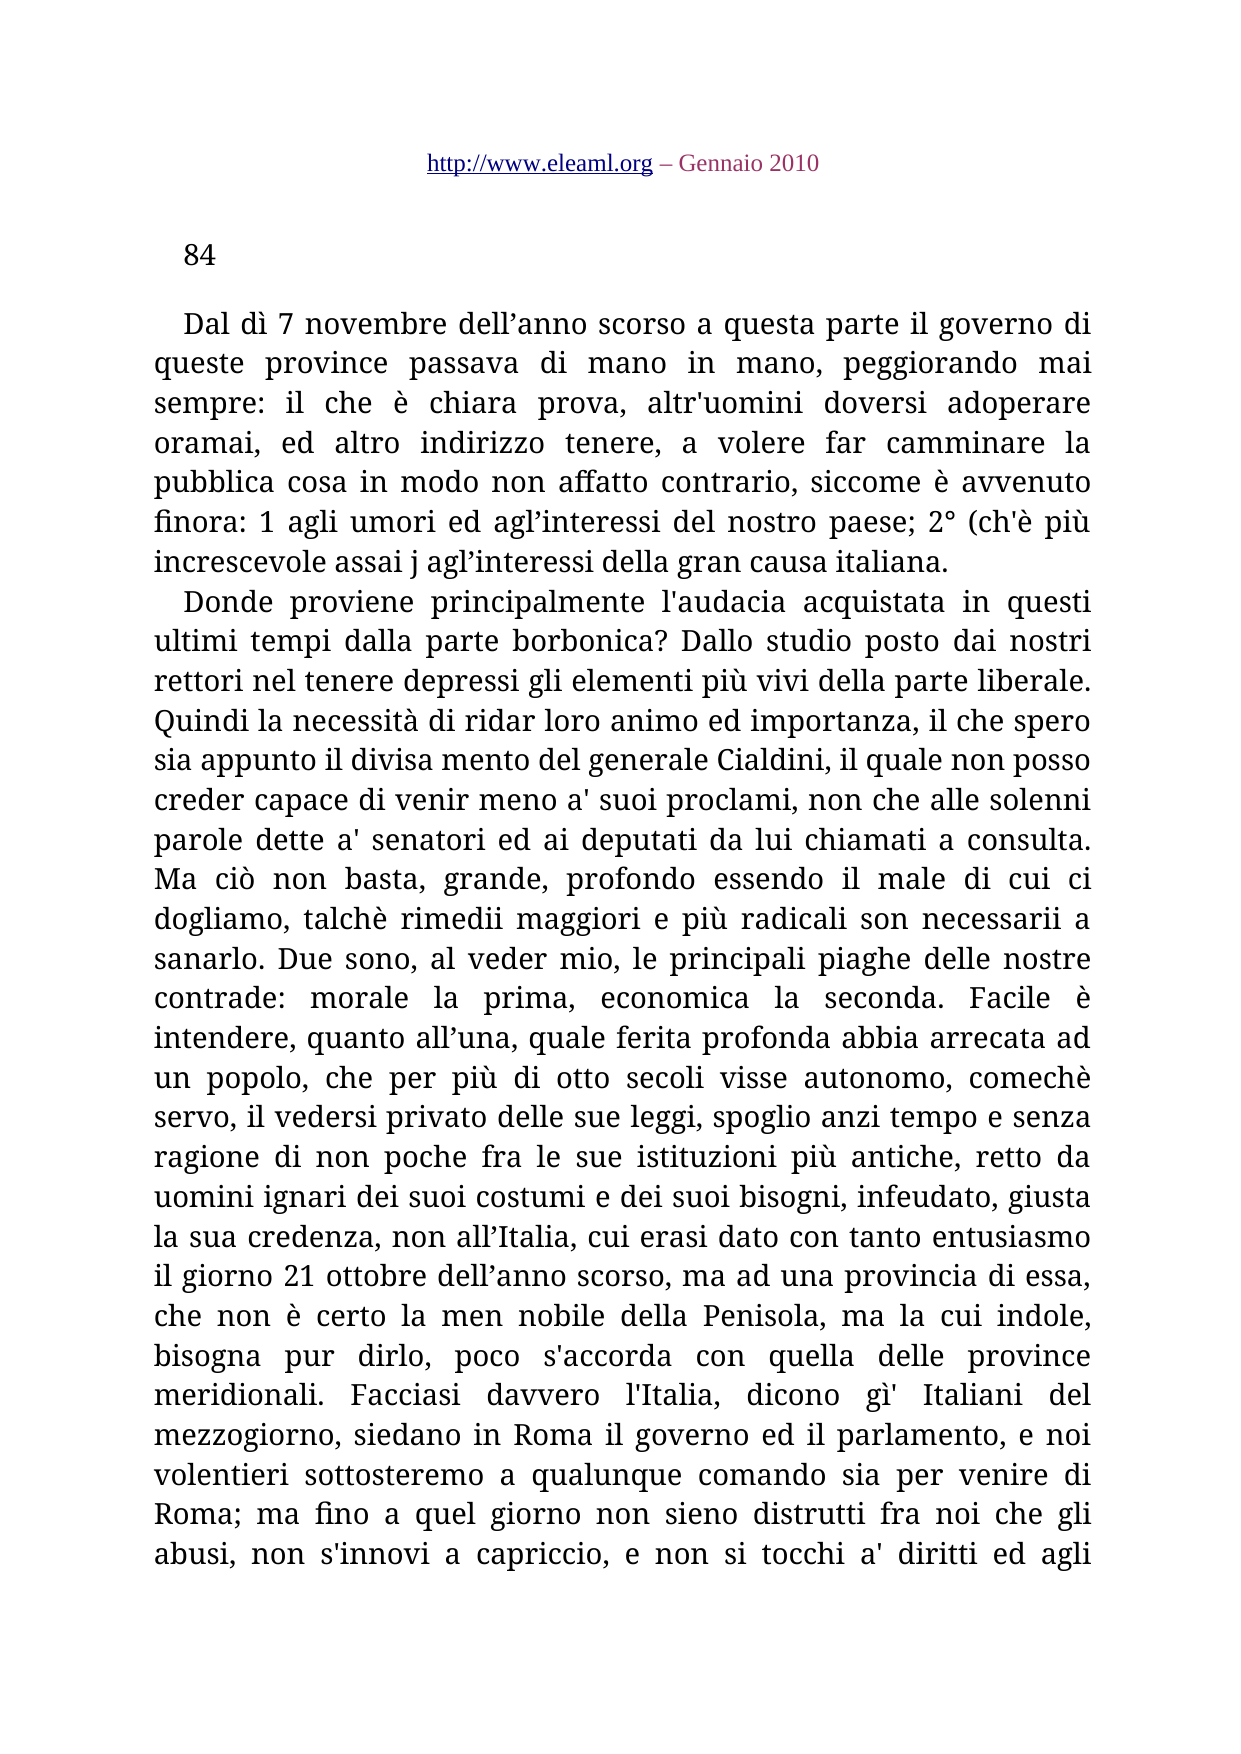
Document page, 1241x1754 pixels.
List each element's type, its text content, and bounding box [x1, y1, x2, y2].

text Donde proviene principalmente l'audacia acquistata in questi ultimi tempi dalla parte borbonica? Dallo studio posto dai nostri rettori nel tenere depressi gli elementi più vivi della parte liberale. Quindi la necessità di ridar loro animo ed importanza, il che spero sia appunto il divisa mento del generale Cialdini, il quale non posso creder capace di venir meno a' suoi proclami, non che alle solenni parole dette a' senatori ed ai deputati da lui chiamati a consulta. Ma ciò non basta, grande, profondo essendo il male di cui ci dogliamo, talchè rimedii maggiori e più radicali son necessarii a sanarlo. Due sono, al veder mio, le principali piaghe delle nostre contrade: morale la prima, economica la seconda. Facile è intendere, quanto all’una, quale ferita profonda abbia arrecata ad un popolo, che per più di otto secoli visse autonomo, comechè servo, il vedersi privato delle sue leggi, spoglio anzi tempo e senza ragione di non poche fra le sue istituzioni più antiche, retto da uomini ignari dei suoi costumi e dei suoi bisogni, infeudato, giusta la sua credenza, non all’Italia, cui erasi dato con tanto entusiasmo il giorno 21 ottobre dell’anno scorso, ma ad una provincia di essa, che non è certo la men nobile della Penisola, ma la cui indole, bisogna pur dirlo, poco s'accorda con quella delle province meridionali. Facciasi davvero l'Italia, dicono gì' Italiani del mezzogiorno, siedano in Roma il governo ed il parlamento, e noi volentieri sottosteremo a qualunque comando sia per venire di Roma; ma fino a quel giorno non sieno distrutti fra noi che gli abusi, non s'innovi a capriccio, e non si tocchi a' diritti ed agli [153, 581, 1092, 1573]
text Dal dì 7 novembre dell’anno scorso a questa parte il governo di queste province passava di mano in mano, peggiorando mai sempre: il che è chiara prova, altr'uomini doversi adoperare oramai, ed altro indirizzo tenere, a volere far camminare la pubblica cosa in modo non affatto contrario, siccome è avvenuto finora: 1 agli umori ed agl’interessi del nostro paese; 2° (ch'è più increscevole assai j agl’interessi della gran causa italiana. [153, 303, 1092, 581]
text 84 [153, 234, 1092, 274]
